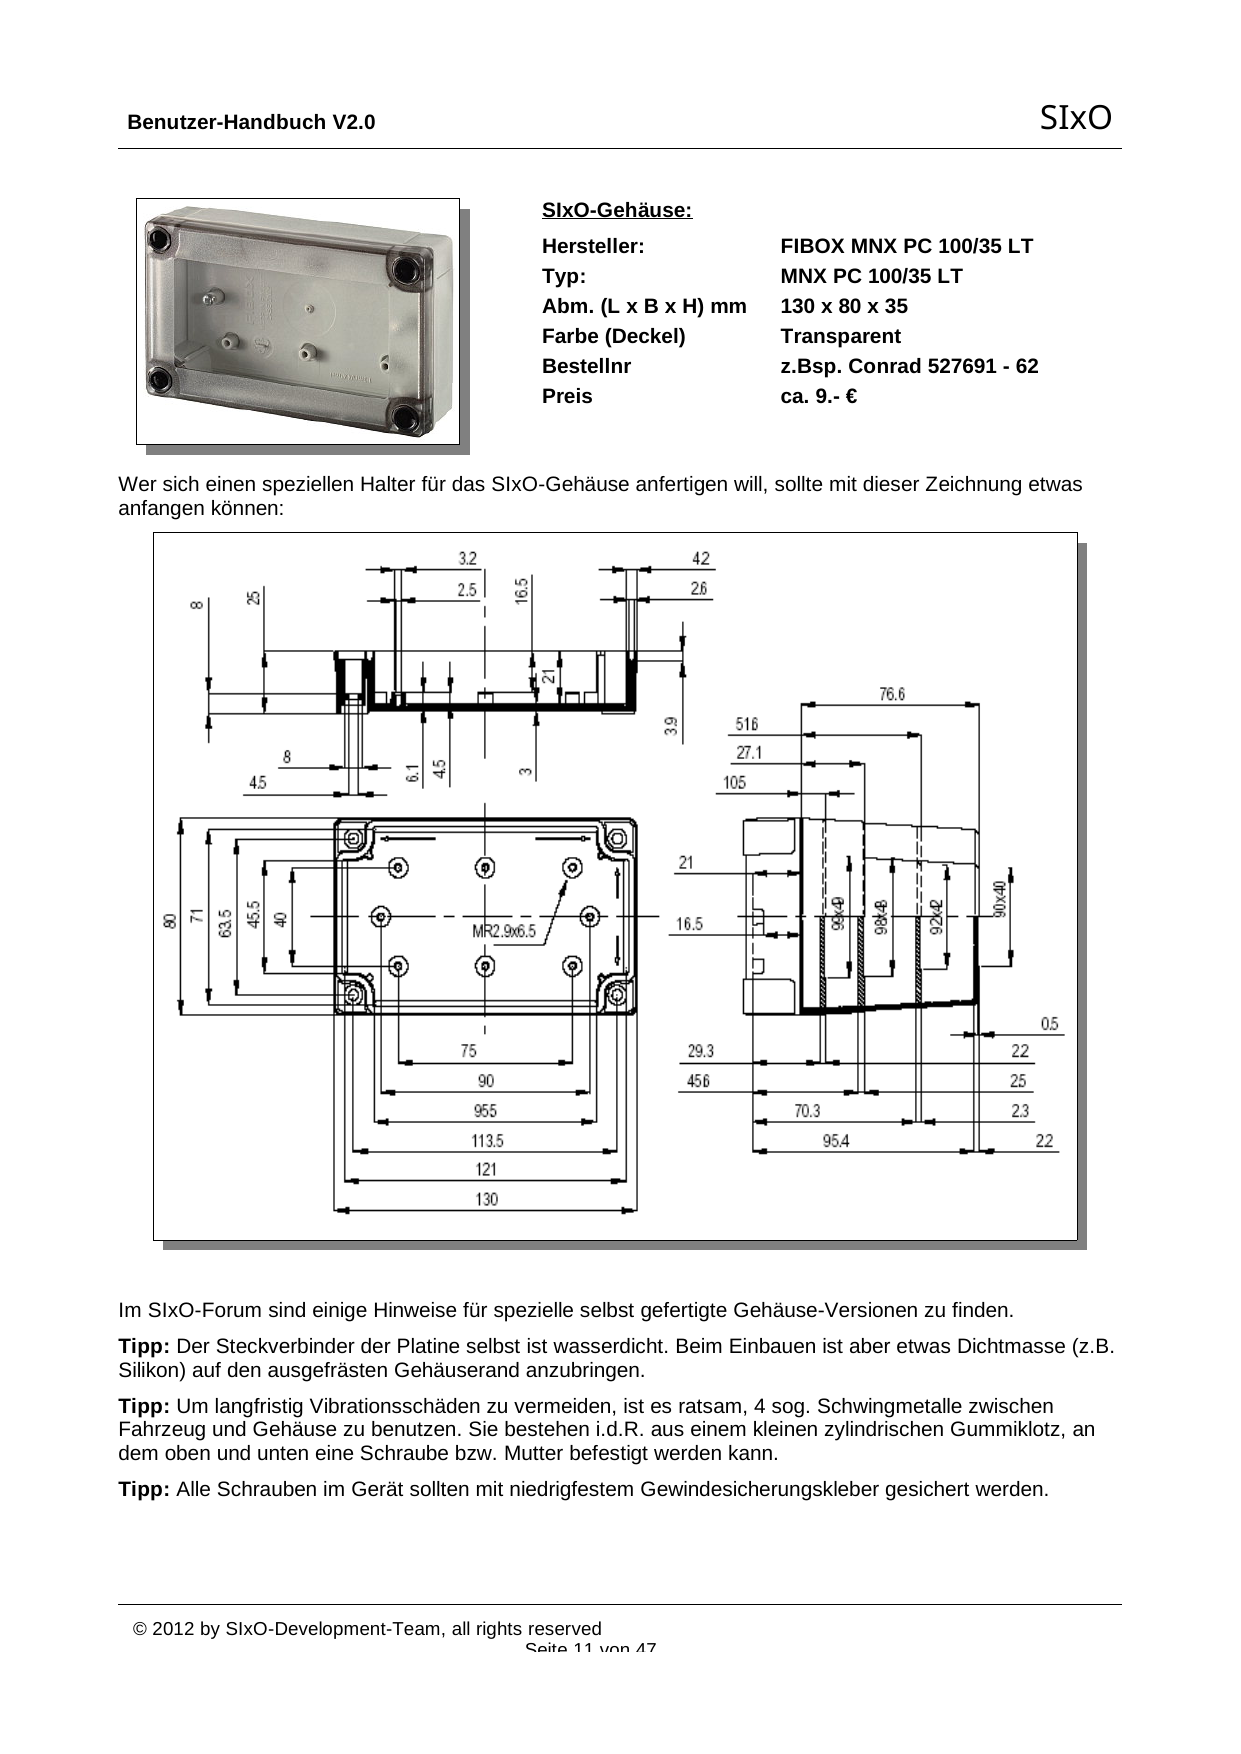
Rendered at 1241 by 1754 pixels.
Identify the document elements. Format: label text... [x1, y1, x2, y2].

text Im SIxO-Forum sind einige Hinweise für spezielle selbst gefertigte Gehäuse-Versionen zu finden. [118, 1299, 1122, 1322]
text Tipp: Alle Schrauben im Gerät sollten mit niedrigfestem Gewindesicherungskleber gesichert werden. [118, 1477, 1122, 1501]
text Tipp: Um langfristig Vibrationsschäden zu vermeiden, ist es ratsam, 4 sog. Schwingmetalle zwischen Fahrzeug und Gehäuse zu benutzen. Sie bestehen i.d.R. aus einem kleinen zylindrischen Gummiklotz, an dem oben und unten eine Schraube bzw. Mutter befestigt werden kann. [118, 1394, 1122, 1465]
text Tipp: Der Steckverbinder der Platine selbst ist wasserdicht. Beim Einbauen ist aber etwas Dichtmasse (z.B. Silikon) auf den ausgefrästen Gehäuserand anzubringen. [118, 1335, 1122, 1382]
table_header [118, 180, 524, 473]
picture [154, 533, 1077, 1240]
text Wer sich einen speziellen Halter für das SIxO-Gehäuse anfertigen will, sollte mit dieser Zeichnung etwas anfangen können: [118, 473, 1122, 520]
table_header SIxO-Gehäuse: Hersteller: FIBOX MNX PC 100/35 LT Typ: MNX PC 100/35 LT Abm. (L x B x H) mm 130 x 80 x 35 Farbe (Deckel) Transparent Bestellnr z.Bsp. Conrad 527691 - 62 Preis ca. 9.- € [524, 180, 1123, 473]
picture [137, 199, 459, 444]
